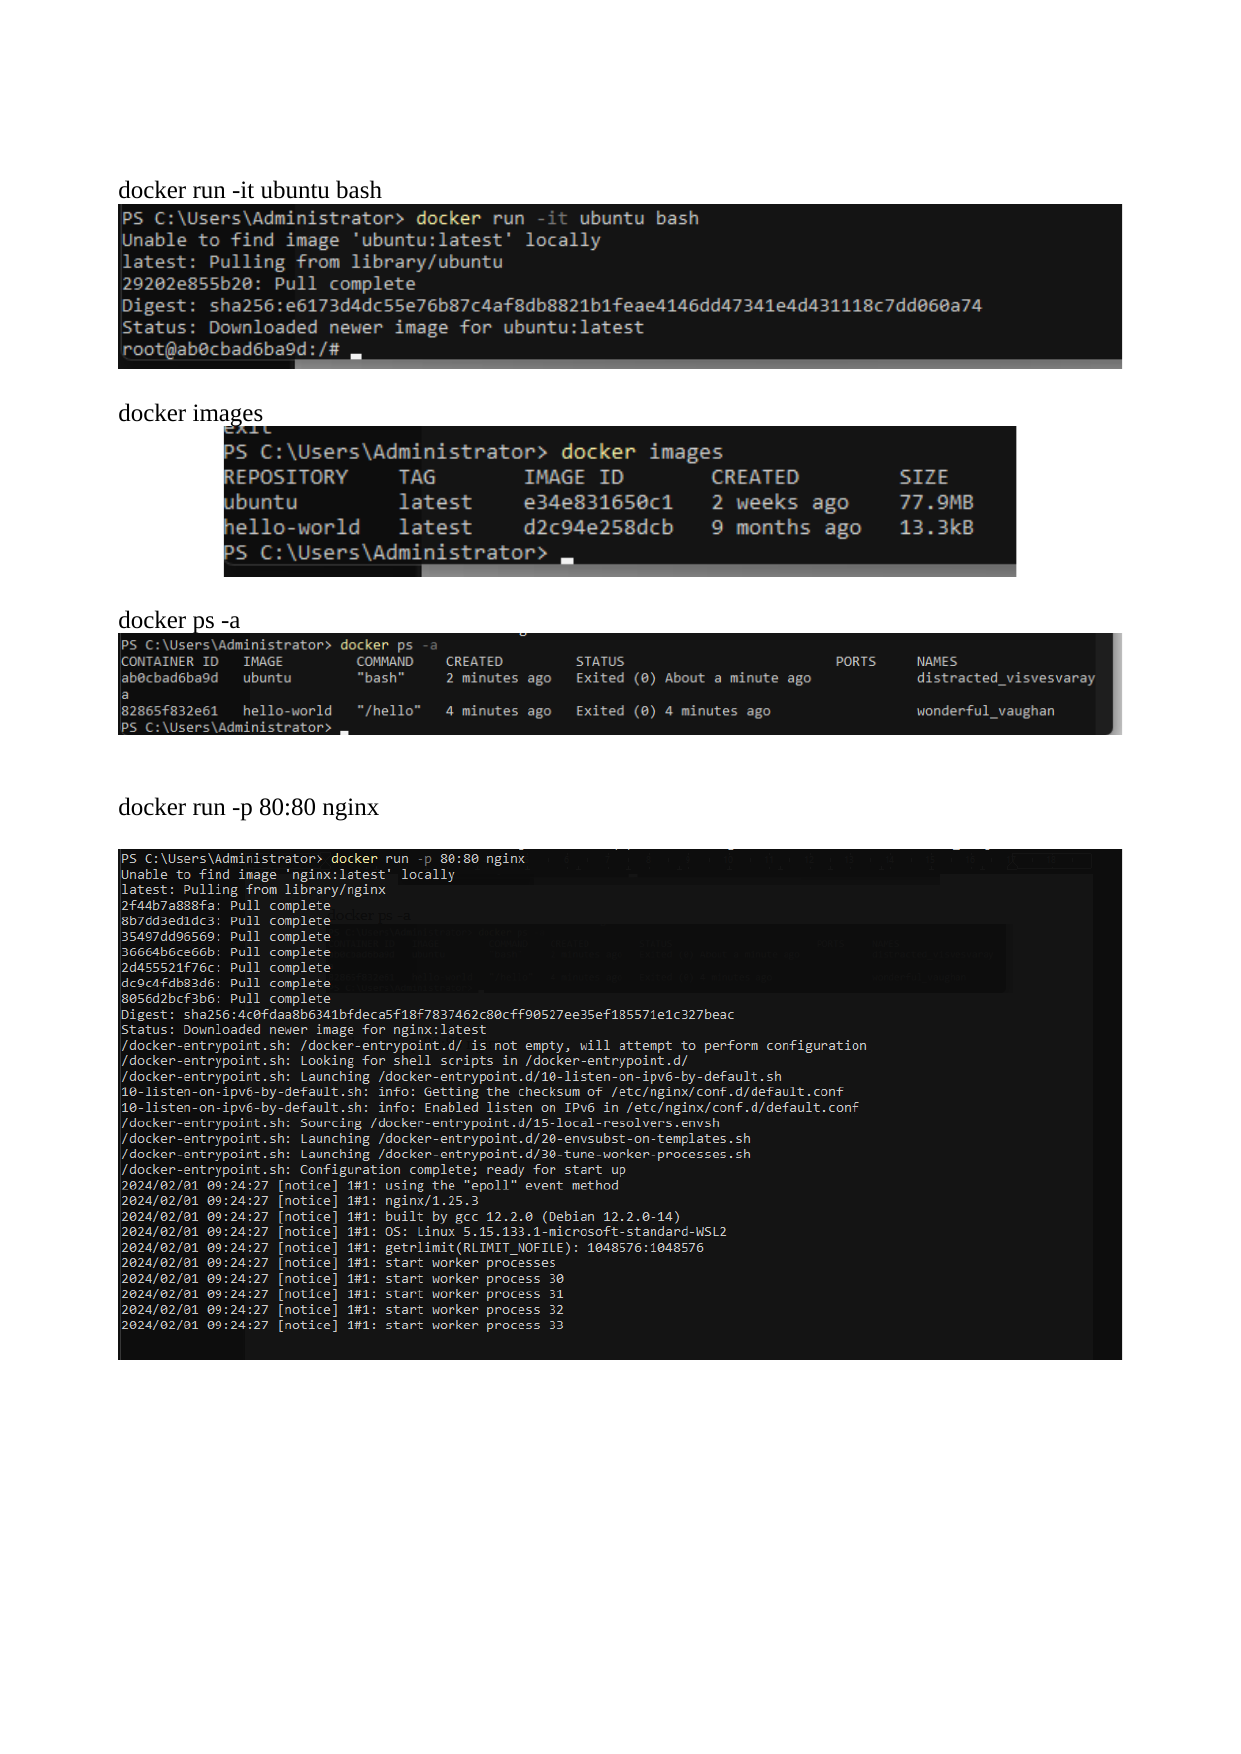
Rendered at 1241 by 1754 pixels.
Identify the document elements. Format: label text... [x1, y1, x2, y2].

picture [118, 633, 1123, 735]
picture [118, 849, 1123, 1360]
text docker images [118, 398, 1122, 426]
picture [118, 204, 1123, 369]
text docker run -it ubuntu bash [118, 176, 1122, 204]
picture [223, 426, 1017, 577]
text docker ps -a [118, 605, 1122, 633]
text docker run -p 80:80 nginx [118, 792, 1122, 821]
